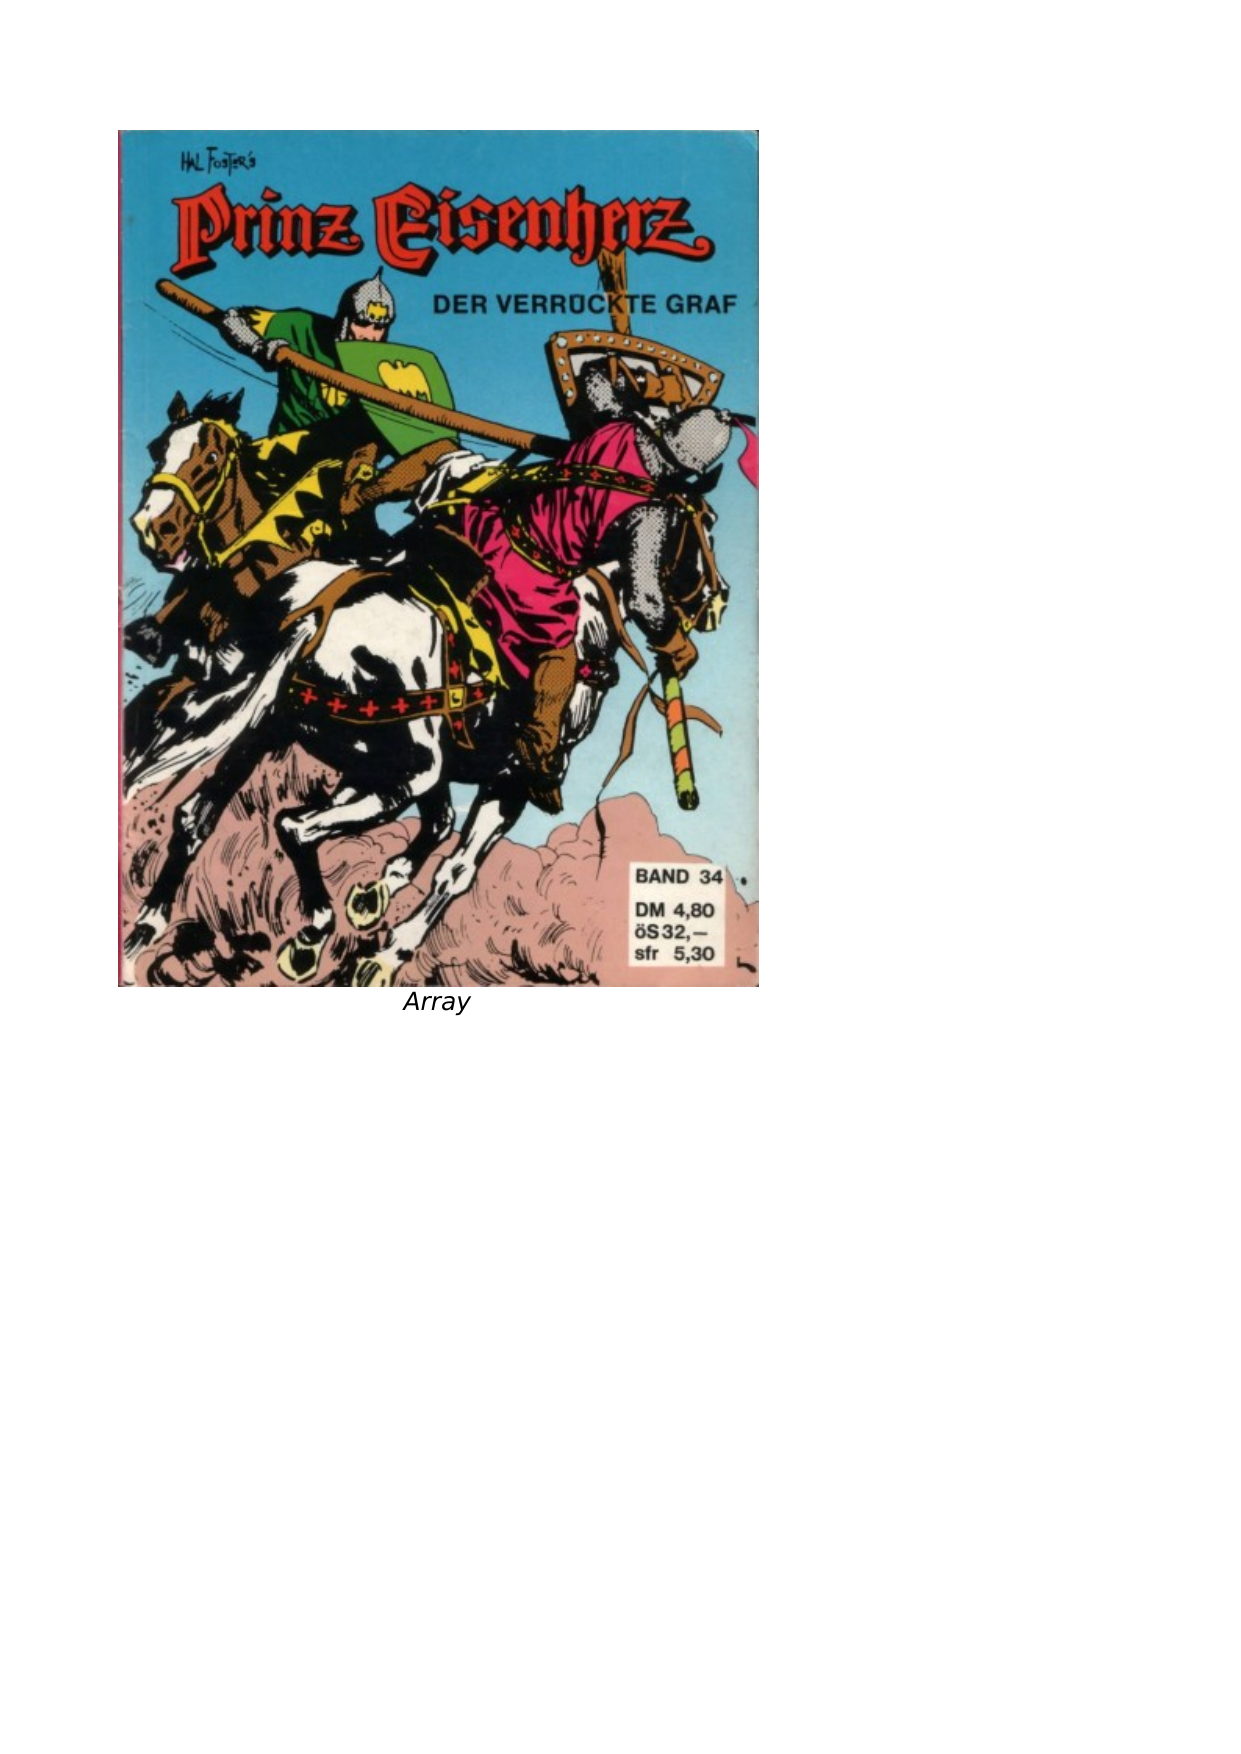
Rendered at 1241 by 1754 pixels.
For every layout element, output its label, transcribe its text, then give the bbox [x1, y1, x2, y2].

text [118, 118, 1122, 1016]
text Array [118, 987, 759, 1016]
picture [118, 130, 759, 987]
